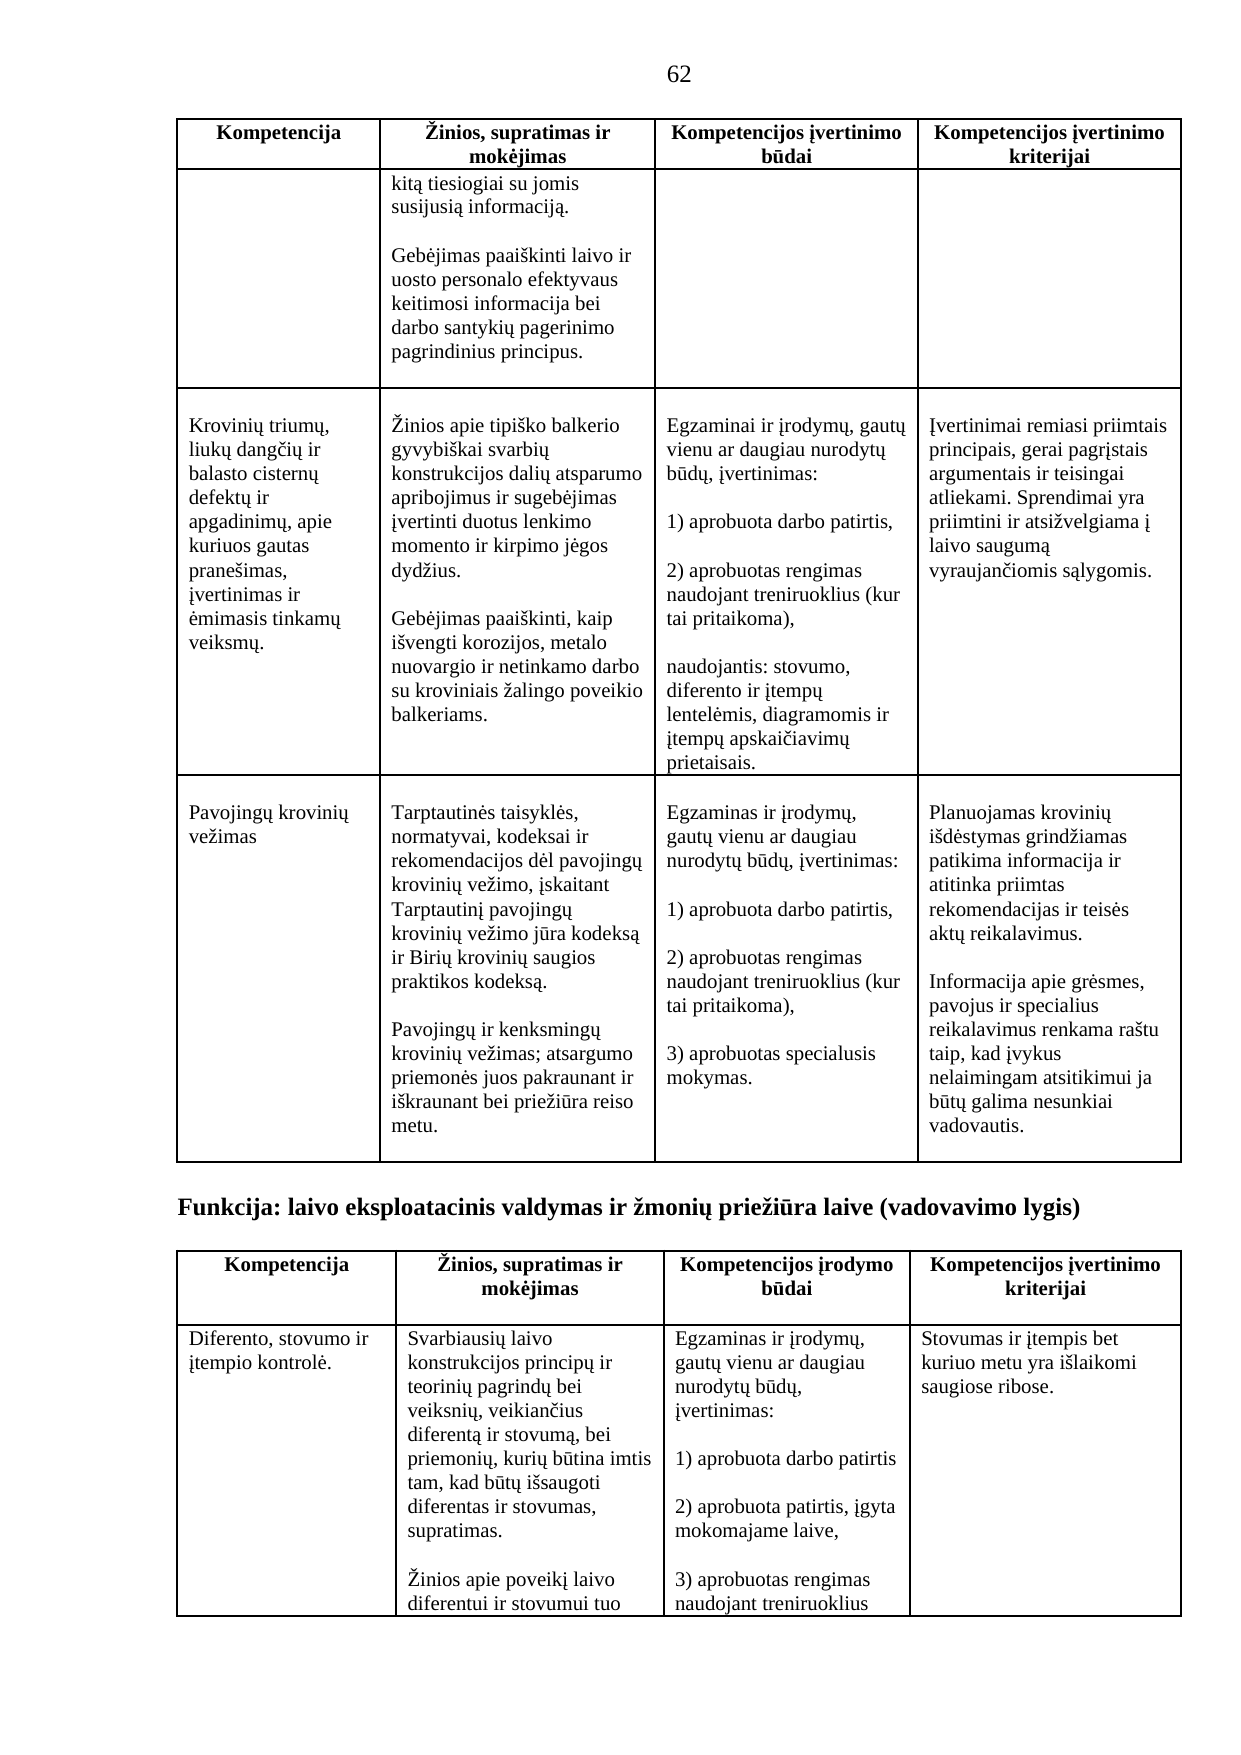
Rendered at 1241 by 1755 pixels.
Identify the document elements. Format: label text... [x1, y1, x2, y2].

table_cell Egzaminas ir įrodymų, gautų vienu ar daugiau nurodytų būdų, įvertinimas: 1) aprobuota darbo patirtis 2) aprobuota patirtis, įgyta mokomajame laive, 3) aprobuotas rengimas naudojant treniruoklius [665, 1326, 909, 1614]
table_cell Planuojamas krovinių išdėstymas grindžiamas patikima informacija ir atitinka priimtas rekomendacijas ir teisės aktų reikalavimus. Informacija apie grėsmes, pavojus ir specialius reikalavimus renkama raštu taip, kad įvykus nelaimingam atsitikimui ja būtų galima nesunkiai vadovautis. [919, 776, 1180, 1161]
table_header Kompetencija [178, 1252, 395, 1324]
table_cell Krovinių triumų, liukų dangčių ir balasto cisternų defektų ir apgadinimų, apie kuriuos gautas pranešimas, įvertinimas ir ėmimasis tinkamų veiksmų. [178, 389, 379, 774]
table_cell Pavojingų krovinių vežimas [178, 776, 379, 1161]
table_header Kompetencijos įvertinimo kriterijai [919, 120, 1180, 168]
table_cell Įvertinimai remiasi priimtais principais, gerai pagrįstais argumentais ir teisingai atliekami. Sprendimai yra priimtini ir atsižvelgiama į laivo saugumą vyraujančiomis sąlygomis. [919, 389, 1180, 774]
table_header Žinios, supratimas ir mokėjimas [397, 1252, 663, 1324]
table_header Kompetencijos įrodymo būdai [665, 1252, 909, 1324]
table_header Kompetencijos įvertinimo kriterijai [911, 1252, 1180, 1324]
table_cell Egzaminai ir įrodymų, gautų vienu ar daugiau nurodytų būdų, įvertinimas: 1) aprobuota darbo patirtis, 2) aprobuotas rengimas naudojant treniruoklius (kur tai pritaikoma), naudojantis: stovumo, diferento ir įtempų lentelėmis, diagramomis ir įtempų apskaičiavimų prietaisais. [656, 389, 917, 774]
table_cell [178, 170, 379, 387]
table_cell [656, 170, 917, 387]
table_cell kitą tiesiogiai su jomis susijusią informaciją. Gebėjimas paaiškinti laivo ir uosto personalo efektyvaus keitimosi informacija bei darbo santykių pagerinimo pagrindinius principus. [381, 170, 654, 387]
table_cell Žinios apie tipiško balkerio gyvybiškai svarbių konstrukcijos dalių atsparumo apribojimus ir sugebėjimas įvertinti duotus lenkimo momento ir kirpimo jėgos dydžius. Gebėjimas paaiškinti, kaip išvengti korozijos, metalo nuovargio ir netinkamo darbo su kroviniais žalingo poveikio balkeriams. [381, 389, 654, 774]
table_cell Stovumas ir įtempis bet kuriuo metu yra išlaikomi saugiose ribose. [911, 1326, 1180, 1614]
table_cell Diferento, stovumo ir įtempio kontrolė. [178, 1326, 395, 1614]
table_header Kompetencija [178, 120, 379, 168]
table_cell Svarbiausių laivo konstrukcijos principų ir teorinių pagrindų bei veiksnių, veikiančius diferentą ir stovumą, bei priemonių, kurių būtina imtis tam, kad būtų išsaugoti diferentas ir stovumas, supratimas. Žinios apie poveikį laivo diferentui ir stovumui tuo [397, 1326, 663, 1614]
table_cell Egzaminas ir įrodymų, gautų vienu ar daugiau nurodytų būdų, įvertinimas: 1) aprobuota darbo patirtis, 2) aprobuotas rengimas naudojant treniruoklius (kur tai pritaikoma), 3) aprobuotas specialusis mokymas. [656, 776, 917, 1161]
table_header Kompetencijos įvertinimo būdai [656, 120, 917, 168]
text Funkcija: laivo eksploatacinis valdymas ir žmonių priežiūra laive (vadovavimo lygis) [177, 1192, 1181, 1221]
table_header Žinios, supratimas ir mokėjimas [381, 120, 654, 168]
table_cell [919, 170, 1180, 387]
table_cell Tarptautinės taisyklės, normatyvai, kodeksai ir rekomendacijos dėl pavojingų krovinių vežimo, įskaitant Tarptautinį pavojingų krovinių vežimo jūra kodeksą ir Birių krovinių saugios praktikos kodeksą. Pavojingų ir kenksmingų krovinių vežimas; atsargumo priemonės juos pakraunant ir iškraunant bei priežiūra reiso metu. [381, 776, 654, 1161]
